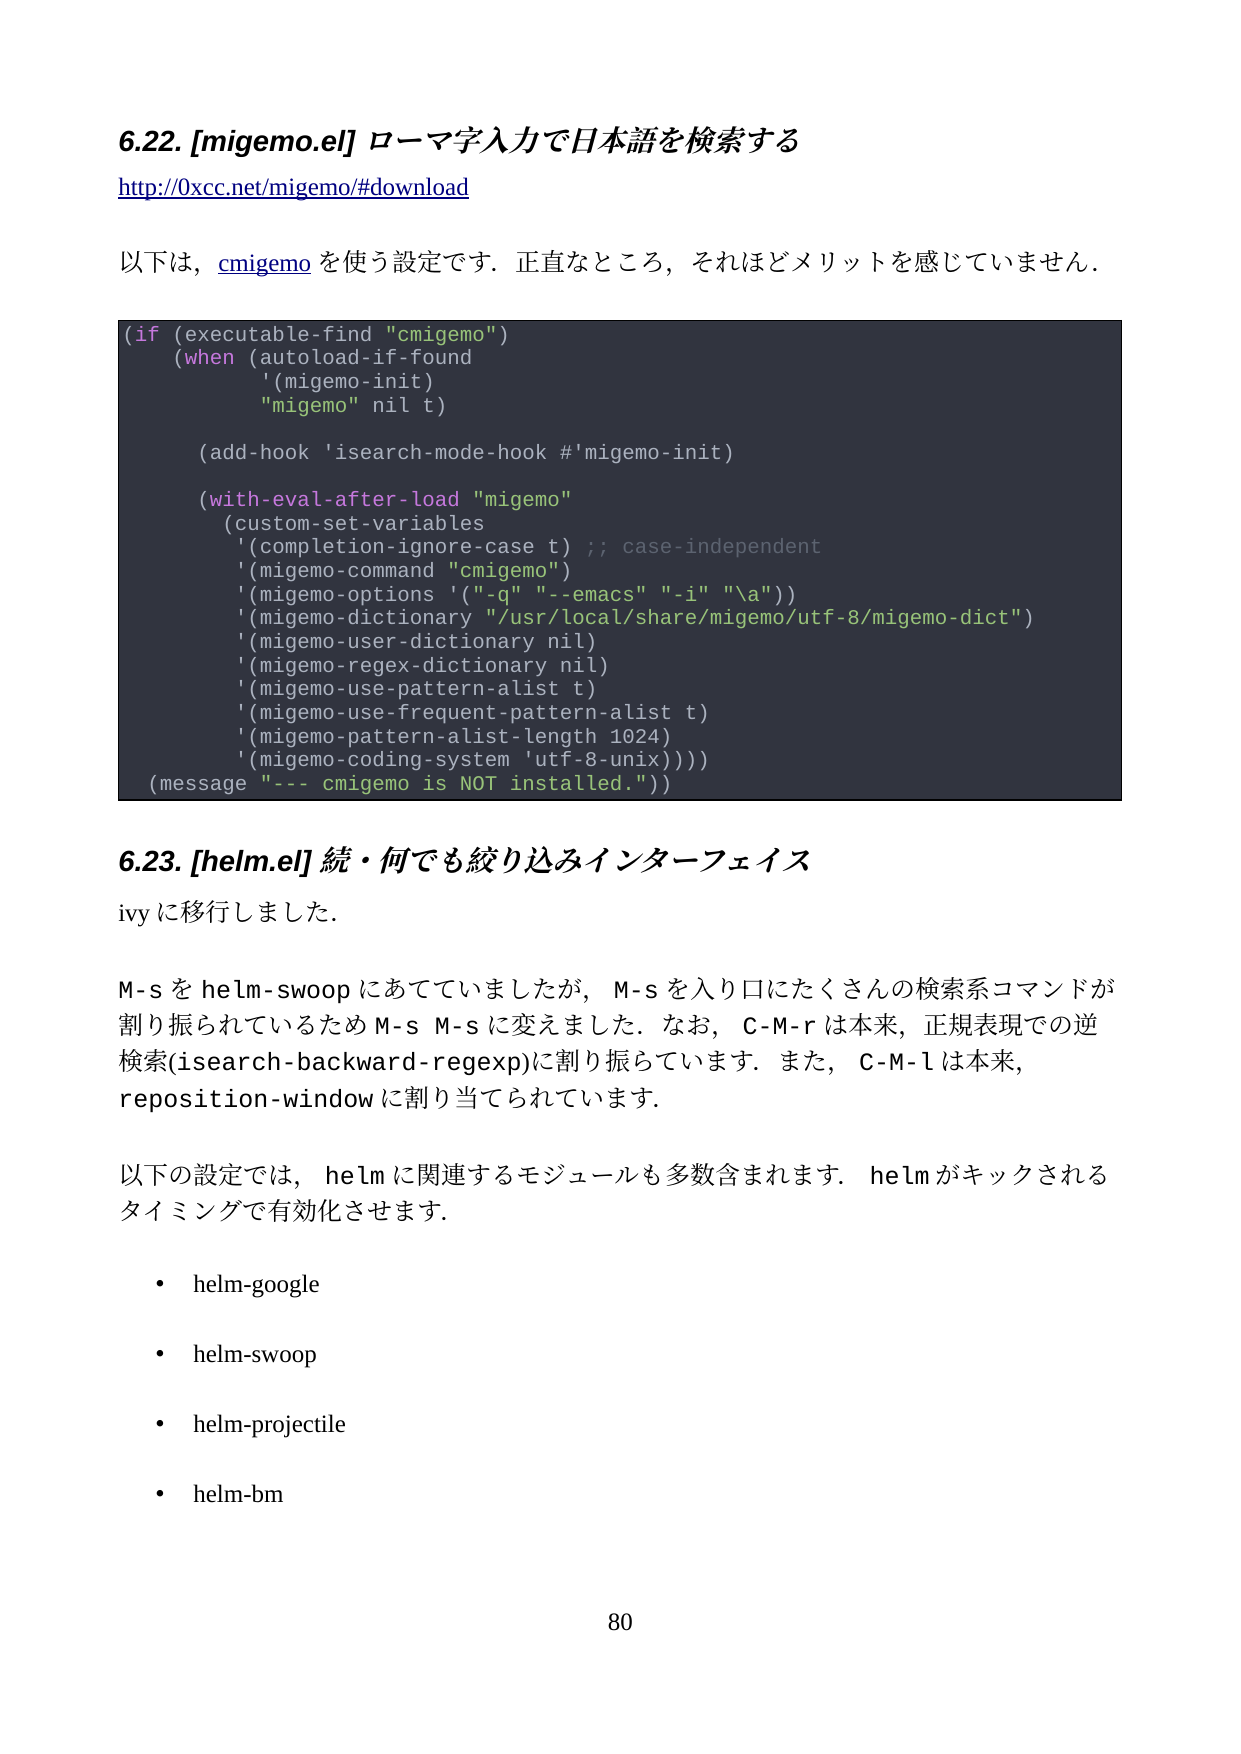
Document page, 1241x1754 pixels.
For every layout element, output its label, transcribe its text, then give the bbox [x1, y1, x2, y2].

text '(migemo-regex-dictionary nil) [119, 651, 1121, 674]
text '(migemo-use-frequent-pattern-alist t) [119, 698, 1121, 722]
text (if (executable-find "cmigemo") [119, 321, 1121, 343]
text '(migemo-coding-system 'utf-8-unix)))) [119, 745, 1121, 769]
text '(migemo-use-pattern-alist t) [119, 674, 1121, 698]
text '(migemo-user-dictionary nil) [119, 627, 1121, 651]
subtitle [migemo.el] ローマ字入力で日本語を検索する [118, 118, 1122, 160]
text '(migemo-command "cmigemo") [119, 556, 1121, 580]
text M-s を helm-swoop にあてていましたが， M-s を入り口にたくさんの検索系コマンドが割り振られているため M-s M-s に変えました．なお， C-M-r は本来，正規表現での逆検索(isearch-backward-regexp)に割り振らています．また， C-M-l は本来， reposition-window に割り当てられています． [118, 969, 1122, 1143]
subtitle [helm.el] 続・何でも絞り込みインターフェイス [118, 838, 1122, 880]
text '(migemo-init) [119, 367, 1121, 391]
text "migemo" nil t) [119, 391, 1121, 414]
list helm-projectile [156, 1409, 1122, 1467]
text '(migemo-dictionary "/usr/local/share/migemo/utf-8/migemo-dict") [119, 603, 1121, 627]
text ivyに移行しました． [118, 892, 1122, 957]
text 以下は，cmigemo を使う設定です．正直なところ，それほどメリットを感じていません． [118, 242, 1122, 307]
list helm-bm [156, 1479, 1122, 1537]
text '(completion-ignore-case t) ;; case-independent [119, 532, 1121, 556]
text (message "--- cmigemo is NOT installed.")) [119, 769, 1121, 799]
text http://0xcc.net/migemo/#download [118, 172, 1122, 230]
text '(migemo-pattern-alist-length 1024) [119, 722, 1121, 745]
text (custom-set-variables [119, 509, 1121, 532]
text 以下の設定では， helm に関連するモジュールも多数含まれます． helm がキックされるタイミングで有効化させます． [118, 1156, 1122, 1257]
text '(migemo-options '("-q" "--emacs" "-i" "\a")) [119, 580, 1121, 603]
list helm-google [156, 1269, 1122, 1327]
text (when (autoload-if-found [119, 343, 1121, 367]
text (with-eval-after-load "migemo" [119, 485, 1121, 509]
text (add-hook 'isearch-mode-hook #'migemo-init) [119, 438, 1121, 462]
list helm-swoop [156, 1339, 1122, 1397]
